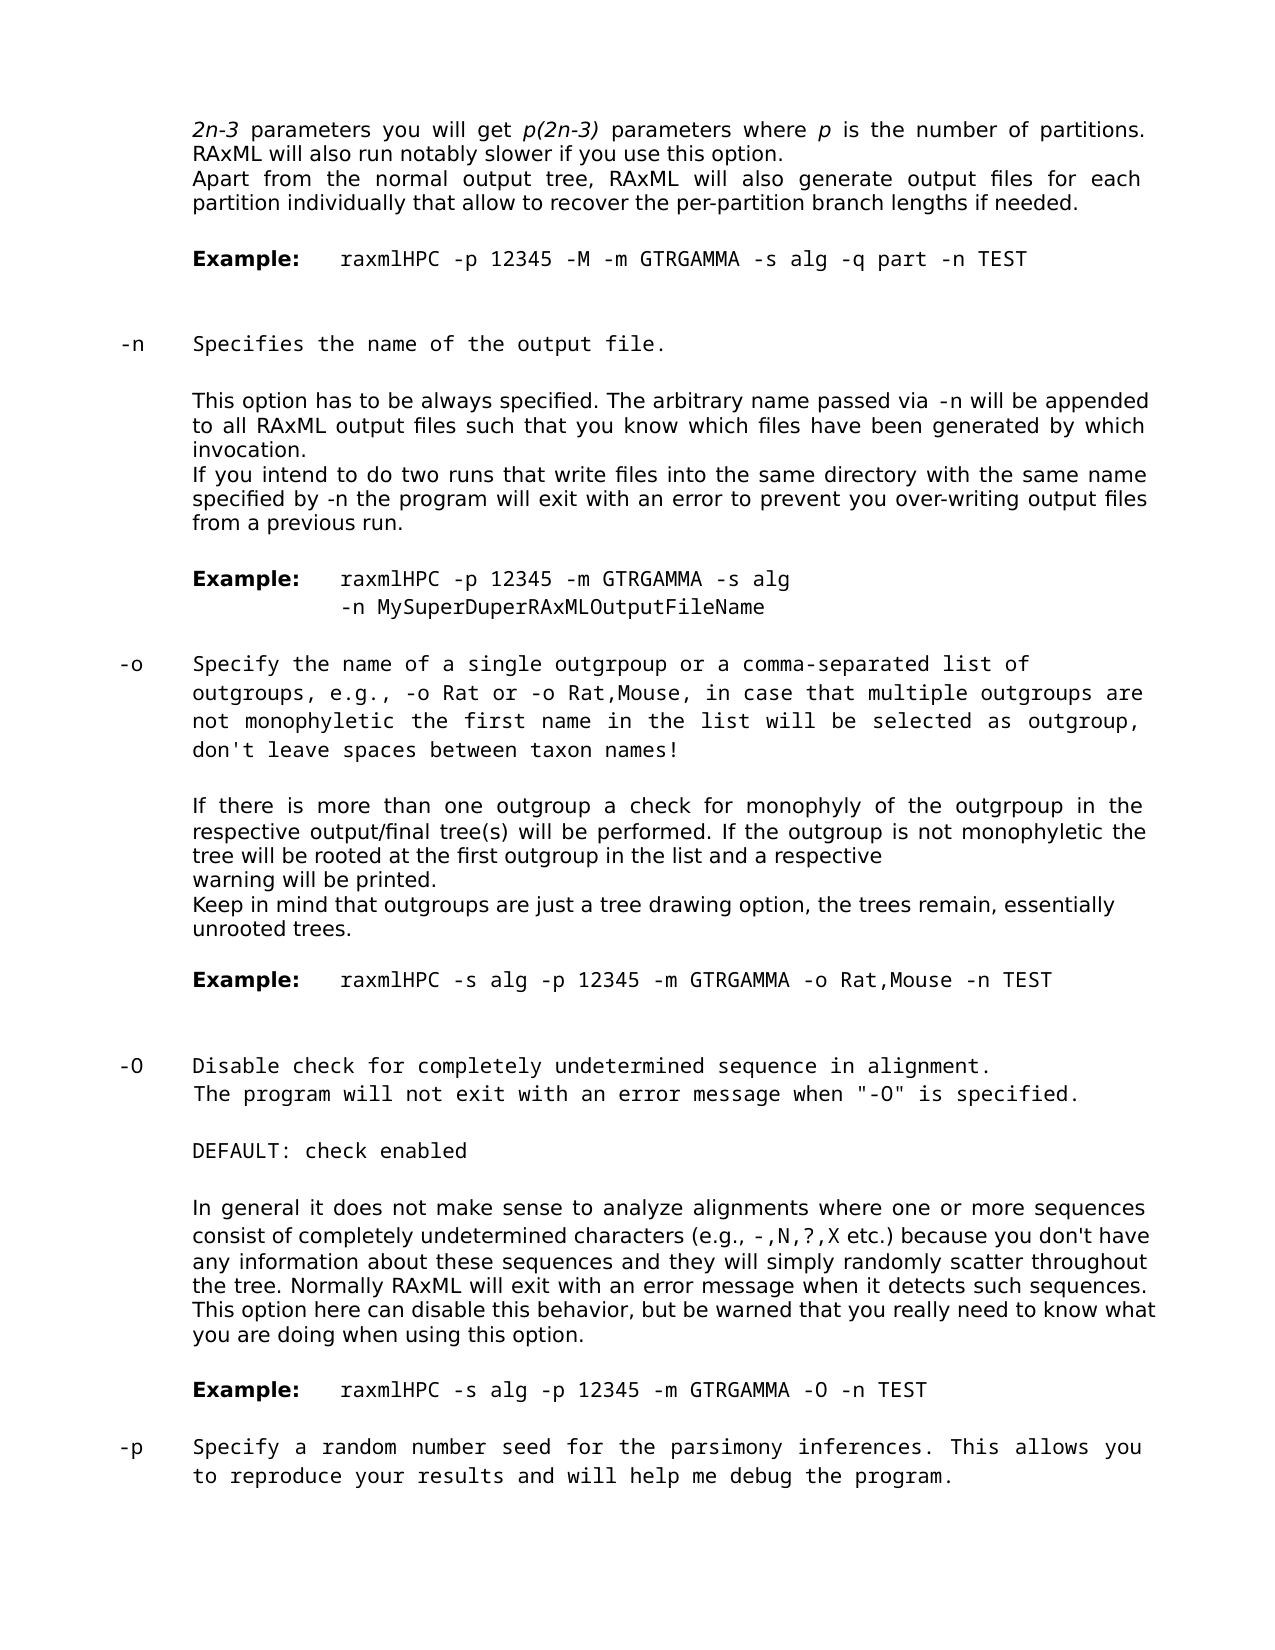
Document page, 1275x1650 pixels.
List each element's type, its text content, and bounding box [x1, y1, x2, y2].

text In general it does not make sense to analyze alignments where one or more sequences consist of completely undetermined characters (e.g., -,N,?,X etc.) because you don't have any information about these sequences and they will simply randomly scatter throughout the tree. Normally RAxML will exit with an error message when it detects such sequences. This option here can disable this behavior, but be warned that you really need to know what you are doing when using this option. [118, 1193, 1157, 1347]
text This option has to be always specified. The arbitrary name passed via -n will be appended to all RAxML output files such that you know which files have been generated by which invocation. [118, 386, 1157, 463]
text DEFAULT: check enabled [118, 1136, 1157, 1165]
text -O Disable check for completely undetermined sequence in alignment. [118, 1051, 1157, 1079]
text Keep in mind that outgroups are just a tree drawing option, the trees remain, essentially unrooted trees. [118, 893, 1157, 941]
text Example: raxmlHPC -p 12345 -m GTRGAMMA -s alg [118, 564, 1157, 592]
text -p Specify a random number seed for the parsimony inferences. This allows you to reproduce your results and will help me debug the program. [118, 1432, 1157, 1489]
text -o Specify the name of a single outgrpoup or a comma-separated list of outgroups, e.g., -o Rat or -o Rat,Mouse, in case that multiple outgroups are not monophyletic the first name in the list will be selected as outgroup, don't leave spaces between taxon names! [118, 649, 1157, 763]
text 2n-3 parameters you will get p(2n-3) parameters where p is the number of partitions. RAxML will also run notably slower if you use this option. [118, 118, 1157, 167]
text If there is more than one outgroup a check for monophyly of the outgrpoup in the respective output/final tree(s) will be performed. If the outgroup is not monophyletic the tree will be rooted at the first outgroup in the list and a respective [118, 792, 1157, 868]
text Example: raxmlHPC -p 12345 -M -m GTRGAMMA -s alg -q part -n TEST [44, 244, 1157, 272]
text The program will not exit with an error message when "-O" is specified. [118, 1079, 1157, 1108]
text Example: raxmlHPC -s alg -p 12345 -m GTRGAMMA -O -n TEST [118, 1376, 1157, 1404]
text Apart from the normal output tree, RAxML will also generate output files for each partition individually that allow to recover the per-partition branch lengths if needed. [118, 167, 1157, 215]
text -n MySuperDuperRAxMLOutputFileName [118, 592, 1157, 621]
text -n Specifies the name of the output file. [44, 329, 1157, 357]
text Example: raxmlHPC -s alg -p 12345 -m GTRGAMMA -o Rat,Mouse -n TEST [118, 966, 1157, 994]
text If you intend to do two runs that write files into the same directory with the same name specified by -n the program will exit with an error to prevent you over-writing output files from a previous run. [118, 463, 1157, 536]
text warning will be printed. [118, 868, 1157, 893]
